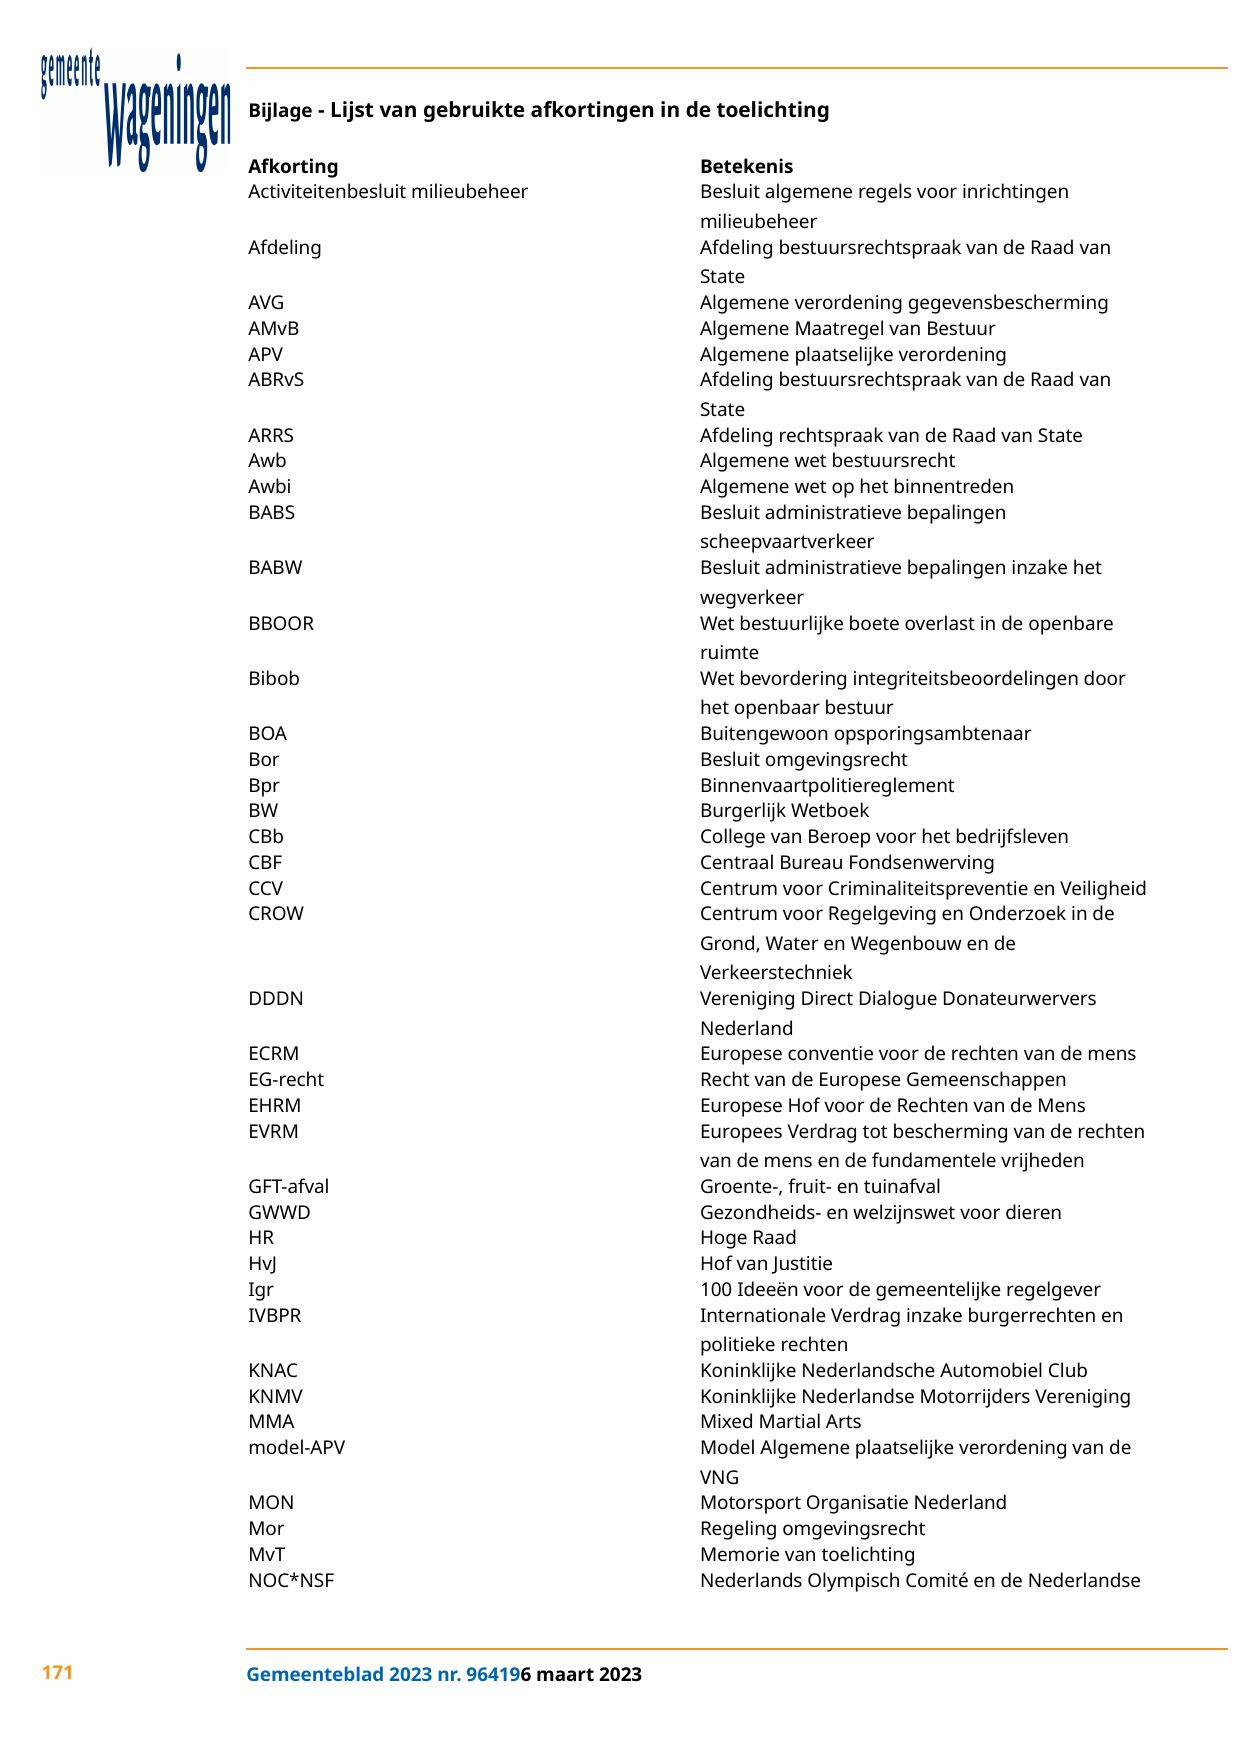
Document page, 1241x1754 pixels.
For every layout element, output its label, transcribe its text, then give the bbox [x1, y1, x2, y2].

table_cell Europese conventie voor de rechten van de mens [700, 1041, 1152, 1066]
table_cell GFT-afval [248, 1173, 700, 1199]
table_cell College van Beroep voor het bedrijfsleven [700, 823, 1152, 849]
table_cell CCV [248, 875, 700, 900]
table_cell Awb [248, 448, 700, 473]
table_header Betekenis [700, 153, 1152, 179]
table_cell Hof van Justitie [700, 1250, 1152, 1276]
table_cell Gezondheids- en welzijnswet voor dieren [700, 1199, 1152, 1224]
table_cell Internationale Verdrag inzake burgerrechten en politieke rechten [700, 1302, 1152, 1357]
table_cell Mixed Martial Arts [700, 1409, 1152, 1434]
table_cell Afdeling [248, 234, 700, 289]
table_cell Besluit algemene regels voor inrichtingen milieubeheer [700, 179, 1152, 234]
table_cell Wet bevordering integriteitsbeoordelingen door het openbaar bestuur [700, 665, 1152, 720]
table_cell Motorsport Organisatie Nederland [700, 1490, 1152, 1515]
table_cell Algemene wet op het binnentreden [700, 473, 1152, 499]
table_cell Algemene verordening gegevensbescherming [700, 289, 1152, 315]
table_cell BOA [248, 720, 700, 746]
table_cell BW [248, 798, 700, 823]
table_cell Bor [248, 746, 700, 772]
table_cell CBb [248, 823, 700, 849]
table_cell Igr [248, 1276, 700, 1302]
table_cell Algemene wet bestuursrecht [700, 448, 1152, 473]
table_cell Mor [248, 1515, 700, 1541]
table_cell AMvB [248, 315, 700, 341]
table_cell Bibob [248, 665, 700, 720]
table_cell EVRM [248, 1118, 700, 1173]
table_cell Regeling omgevingsrecht [700, 1515, 1152, 1541]
table_cell Binnenvaartpolitiereglement [700, 772, 1152, 797]
table_cell IVBPR [248, 1302, 700, 1357]
table_cell Besluit omgevingsrecht [700, 746, 1152, 772]
table_cell DDDN [248, 985, 700, 1041]
table_cell Algemene Maatregel van Bestuur [700, 315, 1152, 341]
table_cell Awbi [248, 473, 700, 499]
table_cell HvJ [248, 1250, 700, 1276]
table_cell Groente-, fruit- en tuinafval [700, 1173, 1152, 1199]
table_cell Hoge Raad [700, 1225, 1152, 1250]
table_cell HR [248, 1225, 700, 1250]
table_cell Activiteitenbesluit milieubeheer [248, 179, 700, 234]
table_cell Koninklijke Nederlandsche Automobiel Club [700, 1357, 1152, 1383]
table_cell model-APV [248, 1434, 700, 1489]
table_cell MON [248, 1490, 700, 1515]
table_cell Centrum voor Criminaliteitspreventie en Veiligheid [700, 875, 1152, 900]
table_cell ECRM [248, 1041, 700, 1066]
table_cell Afdeling bestuursrechtspraak van de Raad van State [700, 234, 1152, 289]
table_cell Besluit administratieve bepalingen inzake het wegverkeer [700, 554, 1152, 610]
table_cell BABW [248, 554, 700, 610]
table_cell GWWD [248, 1199, 700, 1224]
table_header Afkorting [248, 153, 700, 179]
text Bijlage - Lijst van gebruikte afkortingen in de toelichting [248, 95, 1152, 123]
table_cell Buitengewoon opsporingsambtenaar [700, 720, 1152, 746]
table_cell Vereniging Direct Dialogue Donateurwervers Nederland [700, 985, 1152, 1041]
table_cell KNAC [248, 1357, 700, 1383]
table_cell Algemene plaatselijke verordening [700, 341, 1152, 367]
table_cell Bpr [248, 772, 700, 797]
table_cell Afdeling rechtspraak van de Raad van State [700, 422, 1152, 448]
table_cell Afdeling bestuursrechtspraak van de Raad van State [700, 367, 1152, 422]
table_cell BABS [248, 499, 700, 554]
table_cell 100 Ideeën voor de gemeentelijke regelgever [700, 1276, 1152, 1302]
table_cell Memorie van toelichting [700, 1541, 1152, 1567]
table_cell MvT [248, 1541, 700, 1567]
table_cell Centraal Bureau Fondsenwerving [700, 849, 1152, 875]
table_cell ABRvS [248, 367, 700, 422]
table_cell KNMV [248, 1383, 700, 1408]
table_cell Centrum voor Regelgeving en Onderzoek in de Grond, Water en Wegenbouw en de Verkeerstechniek [700, 900, 1152, 985]
table_cell Nederlands Olympisch Comité en de Nederlandse [700, 1567, 1152, 1592]
table_cell Burgerlijk Wetboek [700, 798, 1152, 823]
table_cell EHRM [248, 1092, 700, 1118]
table_cell BBOOR [248, 610, 700, 665]
table_cell CBF [248, 849, 700, 875]
table_cell EG-recht [248, 1066, 700, 1092]
table_cell Model Algemene plaatselijke verordening van de VNG [700, 1434, 1152, 1489]
table_cell Wet bestuurlijke boete overlast in de openbare ruimte [700, 610, 1152, 665]
table_cell CROW [248, 900, 700, 985]
table_cell Besluit administratieve bepalingen scheepvaartverkeer [700, 499, 1152, 554]
table_cell Recht van de Europese Gemeenschappen [700, 1066, 1152, 1092]
table_cell NOC*NSF [248, 1567, 700, 1592]
table_cell Europees Verdrag tot bescherming van de rechten van de mens en de fundamentele vrijheden [700, 1118, 1152, 1173]
picture [41, 47, 231, 172]
table_cell APV [248, 341, 700, 367]
table_cell Europese Hof voor de Rechten van de Mens [700, 1092, 1152, 1118]
table_cell ARRS [248, 422, 700, 448]
table_cell Koninklijke Nederlandse Motorrijders Vereniging [700, 1383, 1152, 1408]
table_cell AVG [248, 289, 700, 315]
table_cell MMA [248, 1409, 700, 1434]
